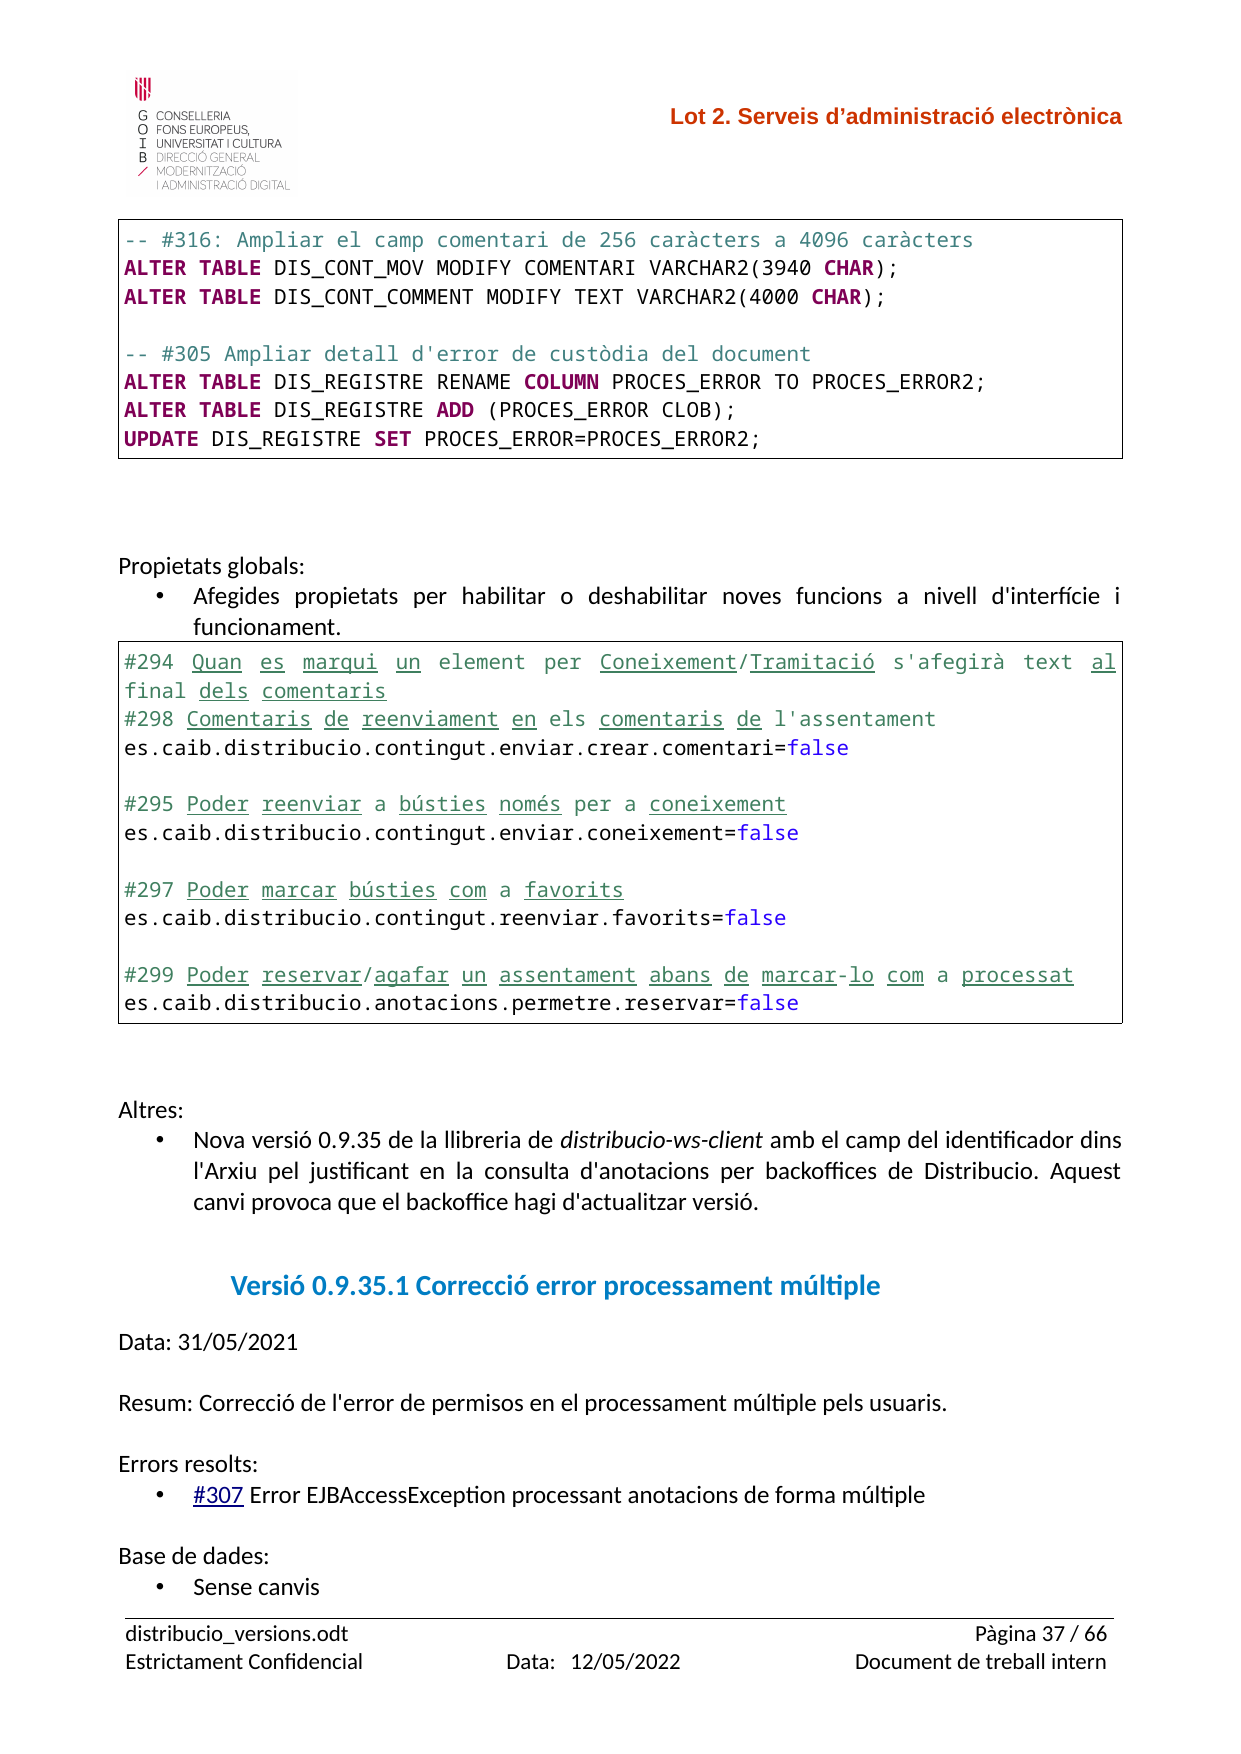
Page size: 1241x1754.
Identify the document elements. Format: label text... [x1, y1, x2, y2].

subtitle Versió 0.9.35.1 Correcció error processament múltiple [153, 1267, 1122, 1303]
list Nova versió 0.9.35 de la llibreria de distribucio-ws-client amb el camp del identificador dins l'Arxiu pel justificant en la consulta d'anotacions per backoffices de Distribucio. Aquest canvi provoca que el backoffice hagi d'actualitzar versió. [156, 1124, 1122, 1216]
list #307 Error EJBAccessException processant anotacions de forma múltiple [156, 1479, 1122, 1510]
text Resum: Correcció de l'error de permisos en el processament múltiple pels usuaris. [118, 1388, 1122, 1418]
picture [126, 70, 299, 197]
text Data: 31/05/2021 [118, 1327, 1122, 1357]
list Afegides propietats per habilitar o deshabilitar noves funcions a nivell d'interfície i funcionament. [156, 580, 1122, 641]
text Altres: [118, 1094, 1122, 1124]
text Base de dades: [118, 1540, 1122, 1571]
table_header #294 Quan es marqui un element per Coneixement/Tramitació s'afegirà text al final dels comentaris #298 Comentaris de reenviament en els comentaris de l'assentament es.caib.distribucio.contingut.enviar.crear.comentari=false #295 Poder reenviar a bústies només per a coneixement es.caib.distribucio.contingut.enviar.coneixement=false #297 Poder marcar bústies com a favorits es.caib.distribucio.contingut.reenviar.favorits=false #299 Poder reservar/agafar un assentament abans de marcar-lo com a processat es.caib.distribucio.anotacions.permetre.reservar=false [119, 642, 1122, 1023]
text Propietats globals: [118, 550, 1122, 580]
table_header -- #316: Ampliar el camp comentari de 256 caràcters a 4096 caràcters ALTER TABLE DIS_CONT_MOV MODIFY COMENTARI VARCHAR2(3940 CHAR); ALTER TABLE DIS_CONT_COMMENT MODIFY TEXT VARCHAR2(4000 CHAR); -- #305 Ampliar detall d'error de custòdia del document ALTER TABLE DIS_REGISTRE RENAME COLUMN PROCES_ERROR TO PROCES_ERROR2; ALTER TABLE DIS_REGISTRE ADD (PROCES_ERROR CLOB); UPDATE DIS_REGISTRE SET PROCES_ERROR=PROCES_ERROR2; [119, 220, 1122, 458]
list Sense canvis [156, 1571, 1122, 1601]
text Errors resolts: [118, 1449, 1122, 1479]
